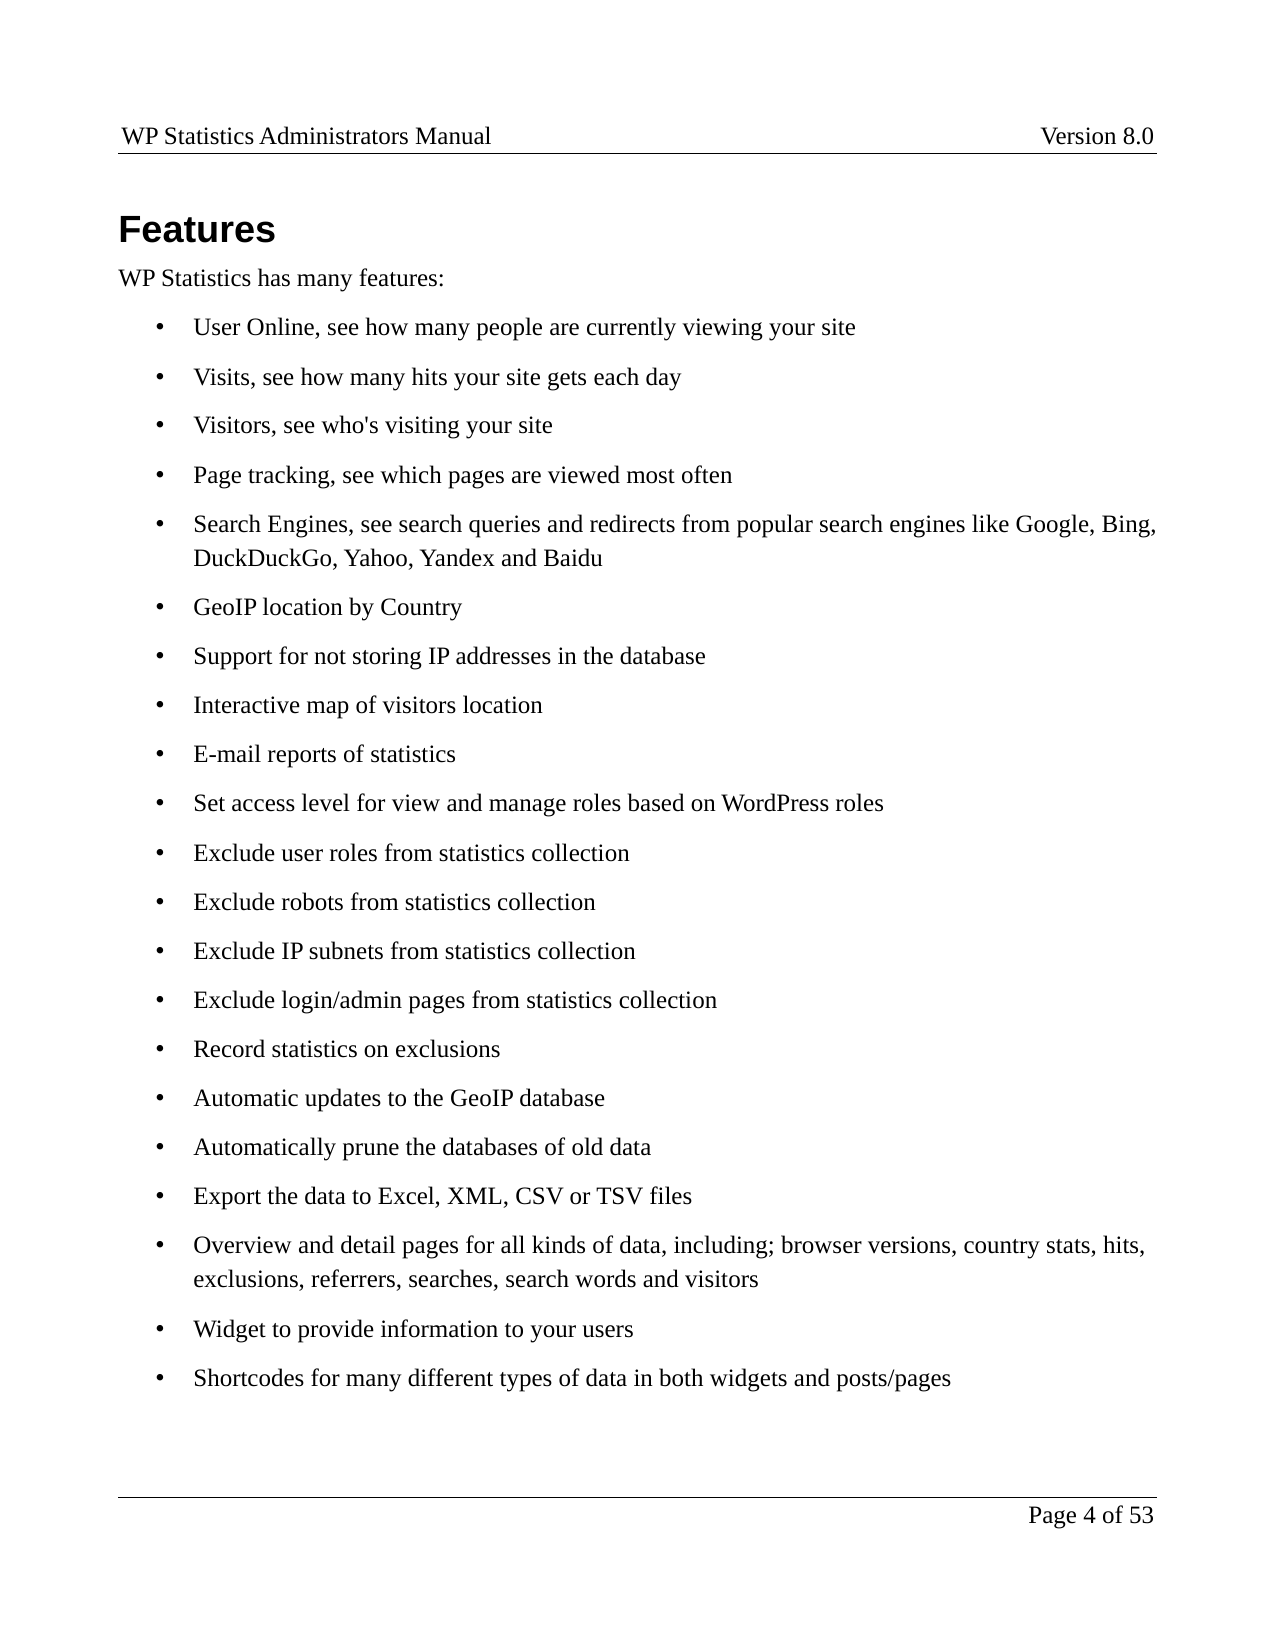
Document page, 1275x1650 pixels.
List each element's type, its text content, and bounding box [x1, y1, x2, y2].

list Exclude user roles from statistics collection [156, 838, 1157, 866]
list Shortcodes for many different types of data in both widgets and posts/pages [156, 1363, 1157, 1391]
list E-mail reports of statistics [156, 739, 1157, 768]
list Automatic updates to the GeoIP database [156, 1083, 1157, 1112]
text WP Statistics has many features: [118, 263, 1157, 292]
list Export the data to Excel, XML, CSV or TSV files [156, 1181, 1157, 1210]
list User Online, see how many people are currently viewing your site [156, 312, 1157, 341]
list Visits, see how many hits your site gets each day [156, 362, 1157, 390]
list Search Engines, see search queries and redirects from popular search engines like Google, Bing, DuckDuckGo, Yahoo, Yandex and Baidu [156, 509, 1157, 572]
list Overview and detail pages for all kinds of data, including; browser versions, country stats, hits, exclusions, referrers, searches, search words and visitors [156, 1230, 1157, 1293]
list Visitors, see who's visiting your site [156, 411, 1157, 439]
list Support for not storing IP addresses in the database [156, 641, 1157, 670]
list Exclude login/admin pages from statistics collection [156, 985, 1157, 1013]
list Record statistics on exclusions [156, 1034, 1157, 1063]
subtitle Features [118, 207, 1157, 251]
list Exclude IP subnets from statistics collection [156, 936, 1157, 964]
list Interactive map of visitors location [156, 690, 1157, 719]
list Widget to provide information to your users [156, 1314, 1157, 1342]
list GeoIP location by Country [156, 592, 1157, 621]
list Automatically prune the databases of old data [156, 1132, 1157, 1161]
list Set access level for view and manage roles based on WordPress roles [156, 788, 1157, 817]
list Page tracking, see which pages are viewed most often [156, 460, 1157, 488]
list Exclude robots from statistics collection [156, 887, 1157, 915]
